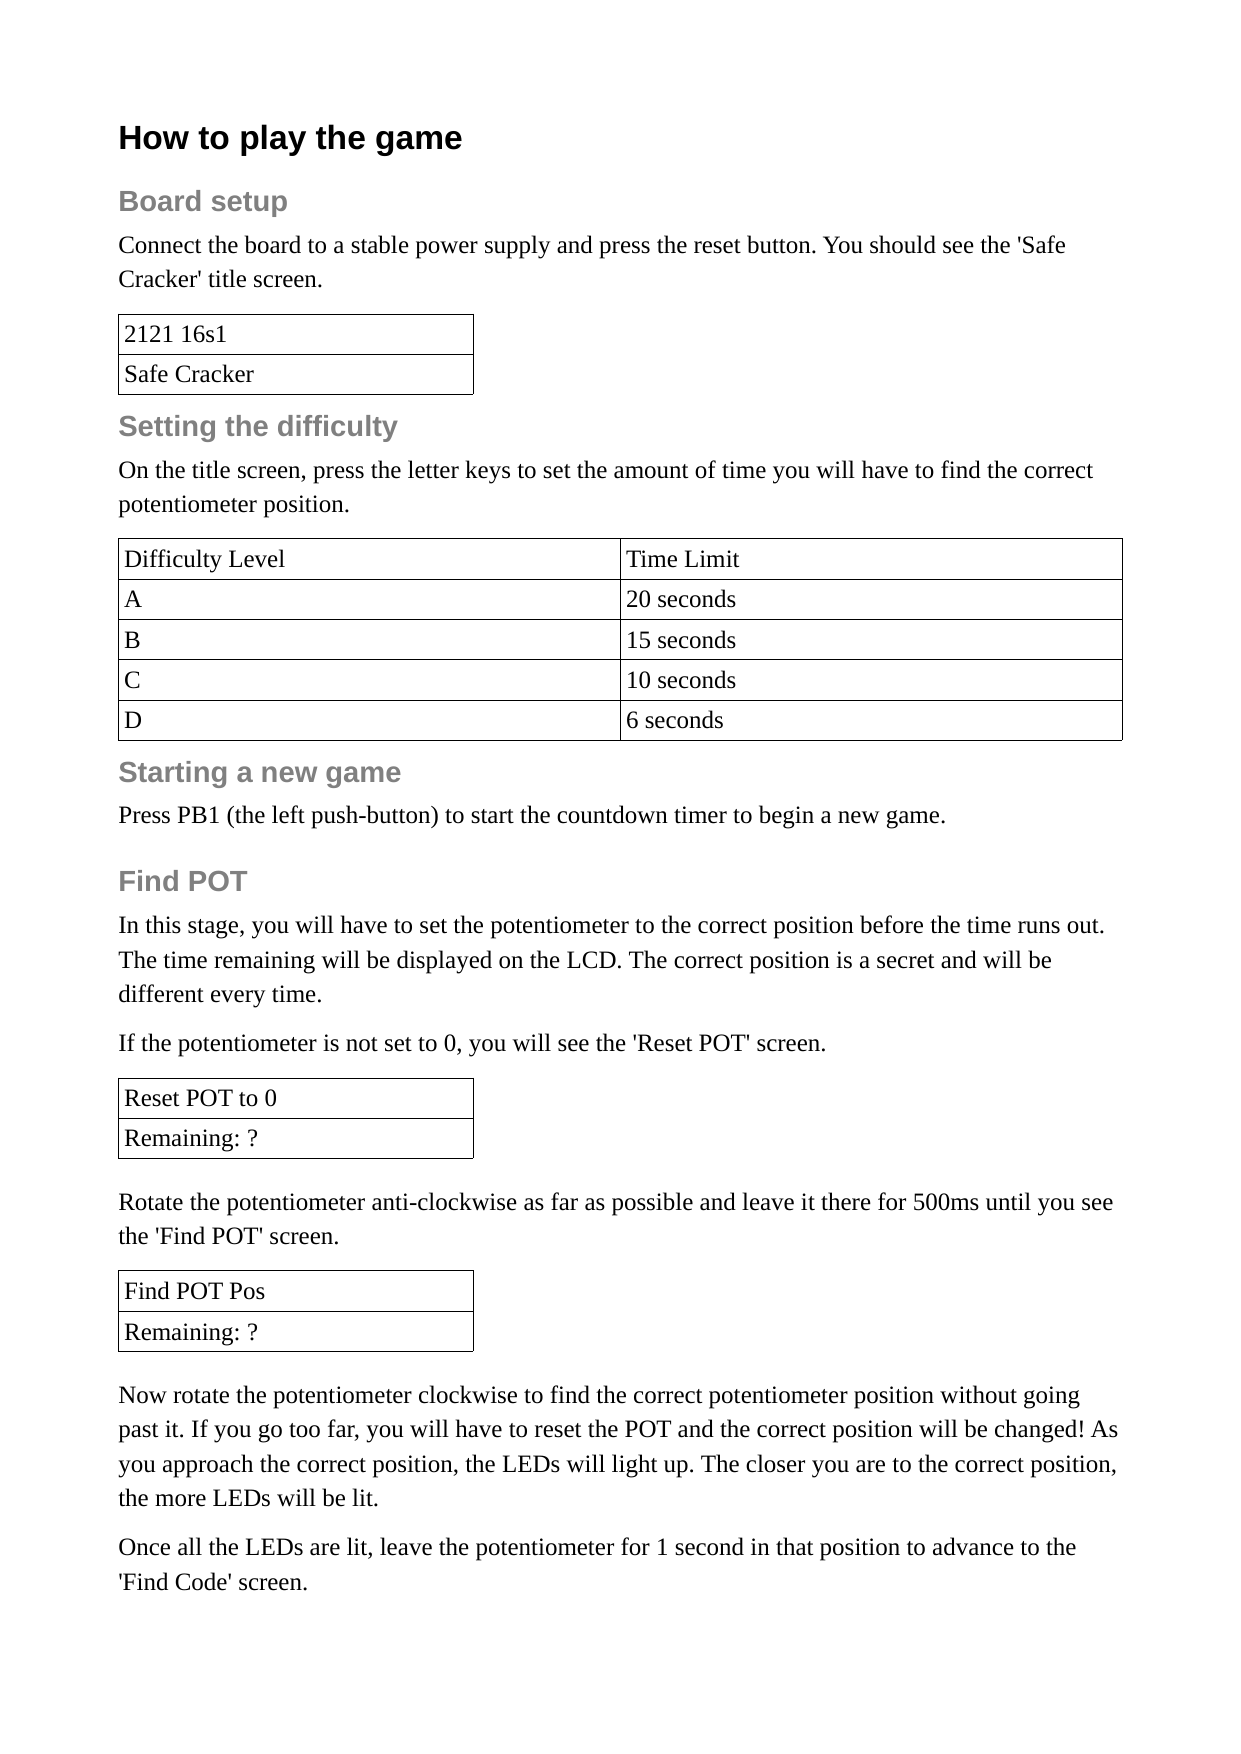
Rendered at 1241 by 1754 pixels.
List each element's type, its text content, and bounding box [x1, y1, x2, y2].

table_header Difficulty Level [119, 539, 620, 579]
table_cell B [119, 620, 620, 659]
table_cell Remaining: ? [119, 1119, 473, 1158]
table_cell 6 seconds [621, 701, 1122, 740]
table_cell Remaining: ? [119, 1312, 473, 1351]
text If the potentiometer is not set to 0, you will see the 'Reset POT' screen. [118, 1028, 1122, 1057]
text Now rotate the potentiometer clockwise to find the correct potentiometer position without going past it. If you go too far, you will have to reset the POT and the correct position will be changed! As you approach the correct position, the LEDs will light up. The closer you are to the correct position, the more LEDs will be lit. [118, 1380, 1122, 1512]
text On the title screen, press the letter keys to set the amount of time you will have to find the correct potentiometer position. [118, 455, 1122, 518]
table_header Reset POT to 0 [119, 1079, 473, 1118]
table_cell D [119, 701, 620, 740]
table_header Find POT Pos [119, 1271, 473, 1311]
text Once all the LEDs are lit, leave the potentiometer for 1 second in that position to advance to the 'Find Code' screen. [118, 1532, 1122, 1596]
text Connect the board to a stable power supply and press the reset button. You should see the 'Safe Cracker' title screen. [118, 230, 1122, 293]
subtitle Setting the difficulty [118, 409, 1122, 442]
table_cell 15 seconds [621, 620, 1122, 659]
table_cell 20 seconds [621, 580, 1122, 619]
table_header 2121 16s1 [119, 315, 473, 354]
table_cell C [119, 660, 620, 699]
text In this stage, you will have to set the potentiometer to the correct position before the time runs out. The time remaining will be displayed on the LCD. The correct position is a secret and will be different every time. [118, 910, 1122, 1008]
table_header Time Limit [621, 539, 1122, 579]
table_cell Safe Cracker [119, 355, 473, 394]
subtitle Board setup [118, 184, 1122, 217]
table_cell 10 seconds [621, 660, 1122, 699]
subtitle Find POT [118, 864, 1122, 898]
table_cell A [119, 580, 620, 619]
subtitle How to play the game [118, 118, 1122, 157]
subtitle Starting a new game [118, 754, 1122, 788]
text Rotate the potentiometer anti-clockwise as far as possible and leave it there for 500ms until you see the 'Find POT' screen. [118, 1187, 1122, 1250]
text Press PB1 (the left push-button) to start the countdown timer to begin a new game. [118, 801, 1122, 829]
